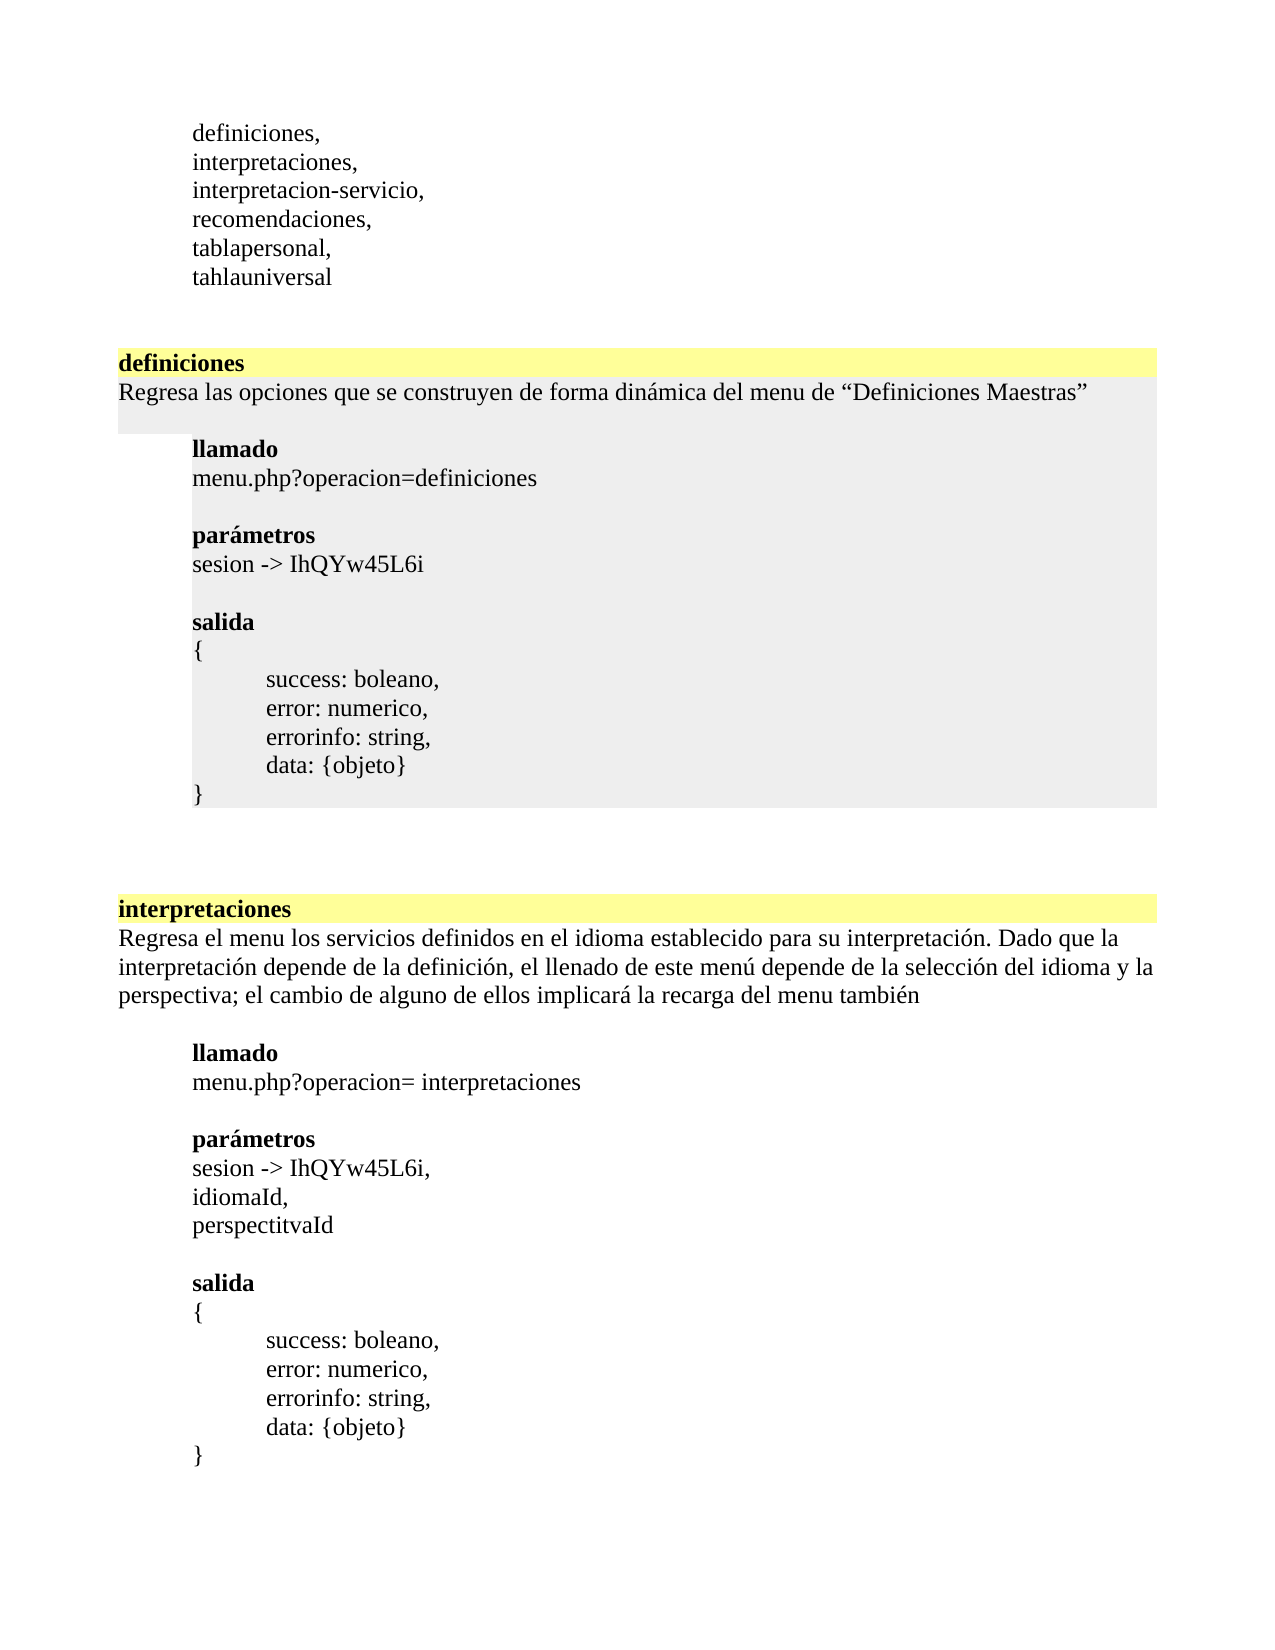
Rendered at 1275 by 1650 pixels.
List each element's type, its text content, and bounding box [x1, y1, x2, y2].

text success: boleano, [192, 664, 1157, 693]
text { [192, 1297, 1157, 1326]
text interpretaciones [118, 894, 1157, 923]
text parámetros [192, 521, 1157, 549]
text sesion -> IhQYw45L6i, [192, 1153, 1157, 1182]
text perspectitvaId [192, 1211, 1157, 1239]
text interpretaciones, [118, 147, 1157, 176]
text data: {objeto} [192, 1412, 1157, 1441]
text definiciones, [118, 118, 1157, 147]
text errorinfo: string, [192, 1383, 1157, 1412]
text success: boleano, [192, 1326, 1157, 1354]
text menu.php?operacion= interpretaciones [192, 1067, 1157, 1096]
text definiciones [118, 348, 1157, 377]
text error: numerico, [192, 1354, 1157, 1383]
text sesion -> IhQYw45L6i [192, 549, 1157, 578]
text menu.php?operacion=definiciones [192, 463, 1157, 492]
text parámetros [192, 1124, 1157, 1153]
text salida [192, 607, 1157, 636]
text tahlauniversal [118, 262, 1157, 291]
text } [192, 1441, 1157, 1469]
text Regresa el menu los servicios definidos en el idioma establecido para su interpretación. Dado que la interpretación depende de la definición, el llenado de este menú depende de la selección del idioma y la perspectiva; el cambio de alguno de ellos implicará la recarga del menu también [118, 923, 1157, 1009]
text data: {objeto} [192, 751, 1157, 779]
text salida [192, 1268, 1157, 1297]
text errorinfo: string, [192, 722, 1157, 751]
text llamado [192, 434, 1157, 463]
text Regresa las opciones que se construyen de forma dinámica del menu de “Definiciones Maestras” [118, 377, 1157, 406]
text error: numerico, [192, 693, 1157, 722]
text recomendaciones, [118, 204, 1157, 233]
text tablapersonal, [118, 233, 1157, 262]
text interpretacion-servicio, [118, 176, 1157, 204]
text idiomaId, [192, 1182, 1157, 1211]
text llamado [192, 1038, 1157, 1067]
text } [192, 779, 1157, 808]
text { [192, 636, 1157, 664]
